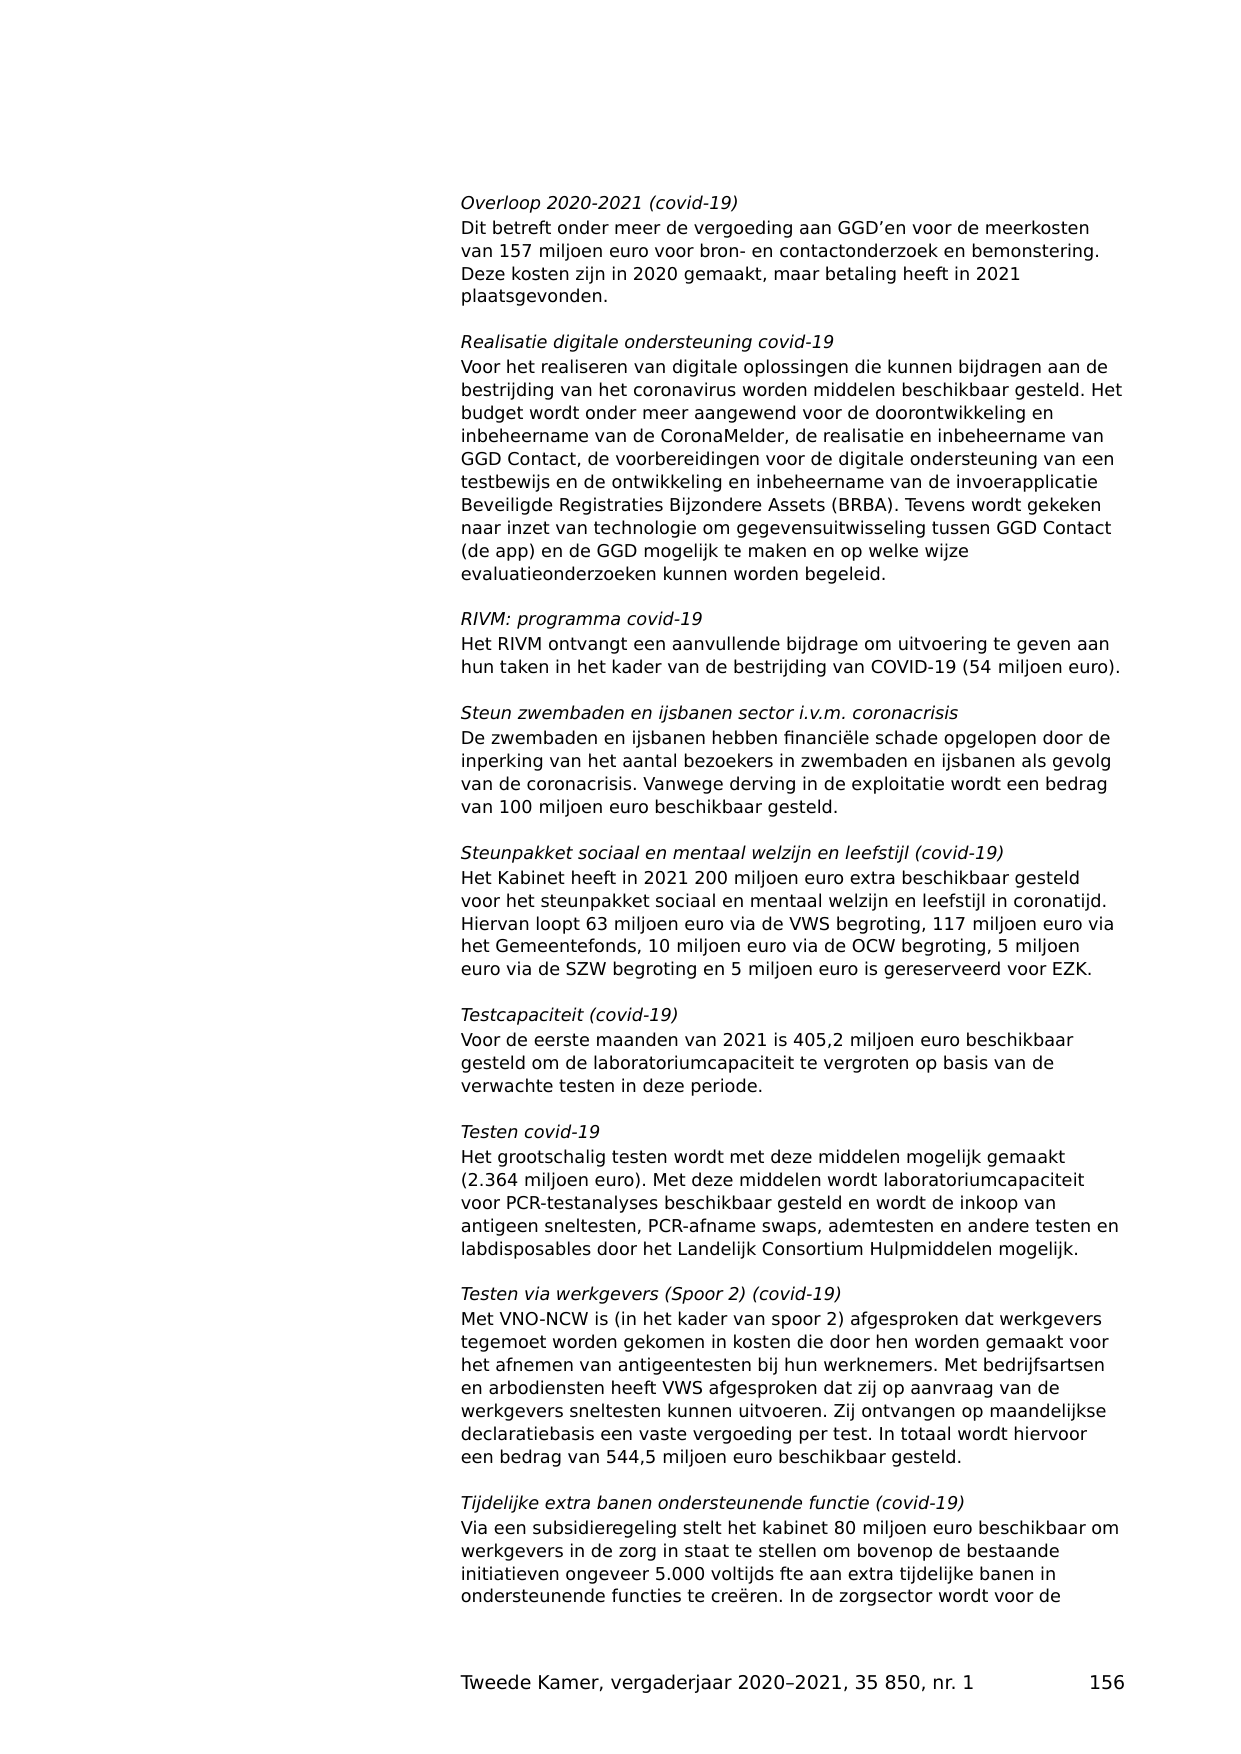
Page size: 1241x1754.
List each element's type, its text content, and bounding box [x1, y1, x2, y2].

text Tijdelijke extra banen ondersteunende functie (covid-19) [461, 1491, 1125, 1514]
text Voor de eerste maanden van 2021 is 405,2 miljoen euro beschikbaar gesteld om de laboratoriumcapaciteit te vergroten op basis van de verwachte testen in deze periode. [461, 1028, 1125, 1097]
text Realisatie digitale ondersteuning covid-19 [461, 330, 1125, 353]
text RIVM: programma covid-19 [461, 607, 1125, 630]
text Testen via werkgevers (Spoor 2) (covid-19) [461, 1282, 1125, 1305]
text Met VNO-NCW is (in het kader van spoor 2) afgesproken dat werkgevers tegemoet worden gekomen in kosten die door hen worden gemaakt voor het afnemen van antigeentesten bij hun werknemers. Met bedrijfsartsen en arbodiensten heeft VWS afgesproken dat zij op aanvraag van de werkgevers sneltesten kunnen uitvoeren. Zij ontvangen op maandelijkse declaratiebasis een vaste vergoeding per test. In totaal wordt hiervoor een bedrag van 544,5 miljoen euro beschikbaar gesteld. [461, 1307, 1125, 1468]
text Testen covid-19 [461, 1120, 1125, 1143]
text Steun zwembaden en ijsbanen sector i.v.m. coronacrisis [461, 701, 1125, 724]
text Dit betreft onder meer de vergoeding aan GGD’en voor de meerkosten van 157 miljoen euro voor bron- en contactonderzoek en bemonstering. Deze kosten zijn in 2020 gemaakt, maar betaling heeft in 2021 plaatsgevonden. [461, 216, 1125, 307]
text Testcapaciteit (covid-19) [461, 1003, 1125, 1026]
text Het Kabinet heeft in 2021 200 miljoen euro extra beschikbaar gesteld voor het steunpakket sociaal en mentaal welzijn en leefstijl in coronatijd. Hiervan loopt 63 miljoen euro via de VWS begroting, 117 miljoen euro via het Gemeentefonds, 10 miljoen euro via de OCW begroting, 5 miljoen euro via de SZW begroting en 5 miljoen euro is gereserveerd voor EZK. [461, 866, 1125, 980]
text Voor het realiseren van digitale oplossingen die kunnen bijdragen aan de bestrijding van het coronavirus worden middelen beschikbaar gesteld. Het budget wordt onder meer aangewend voor de doorontwikkeling en inbeheername van de CoronaMelder, de realisatie en inbeheername van GGD Contact, de voorbereidingen voor de digitale ondersteuning van een testbewijs en de ontwikkeling en inbeheername van de invoerapplicatie Beveiligde Registraties Bijzondere Assets (BRBA). Tevens wordt gekeken naar inzet van technologie om gegevensuitwisseling tussen GGD Contact (de app) en de GGD mogelijk te maken en op welke wijze evaluatieonderzoeken kunnen worden begeleid. [461, 355, 1125, 584]
text De zwembaden en ijsbanen hebben financiële schade opgelopen door de inperking van het aantal bezoekers in zwembaden en ijsbanen als gevolg van de coronacrisis. Vanwege derving in de exploitatie wordt een bedrag van 100 miljoen euro beschikbaar gesteld. [461, 726, 1125, 818]
text Het RIVM ontvangt een aanvullende bijdrage om uitvoering te geven aan hun taken in het kader van de bestrijding van COVID-19 (54 miljoen euro). [461, 632, 1125, 678]
text Steunpakket sociaal en mentaal welzijn en leefstijl (covid-19) [461, 841, 1125, 864]
text Het grootschalig testen wordt met deze middelen mogelijk gemaakt (2.364 miljoen euro). Met deze middelen wordt laboratoriumcapaciteit voor PCR-testanalyses beschikbaar gesteld en wordt de inkoop van antigeen sneltesten, PCR-afname swaps, ademtesten en andere testen en labdisposables door het Landelijk Consortium Hulpmiddelen mogelijk. [461, 1145, 1125, 1259]
text Overloop 2020-2021 (covid-19) [461, 191, 1125, 214]
text Via een subsidieregeling stelt het kabinet 80 miljoen euro beschikbaar om werkgevers in de zorg in staat te stellen om bovenop de bestaande initiatieven ongeveer 5.000 voltijds fte aan extra tijdelijke banen in ondersteunende functies te creëren. In de zorgsector wordt voor de [461, 1516, 1125, 1607]
